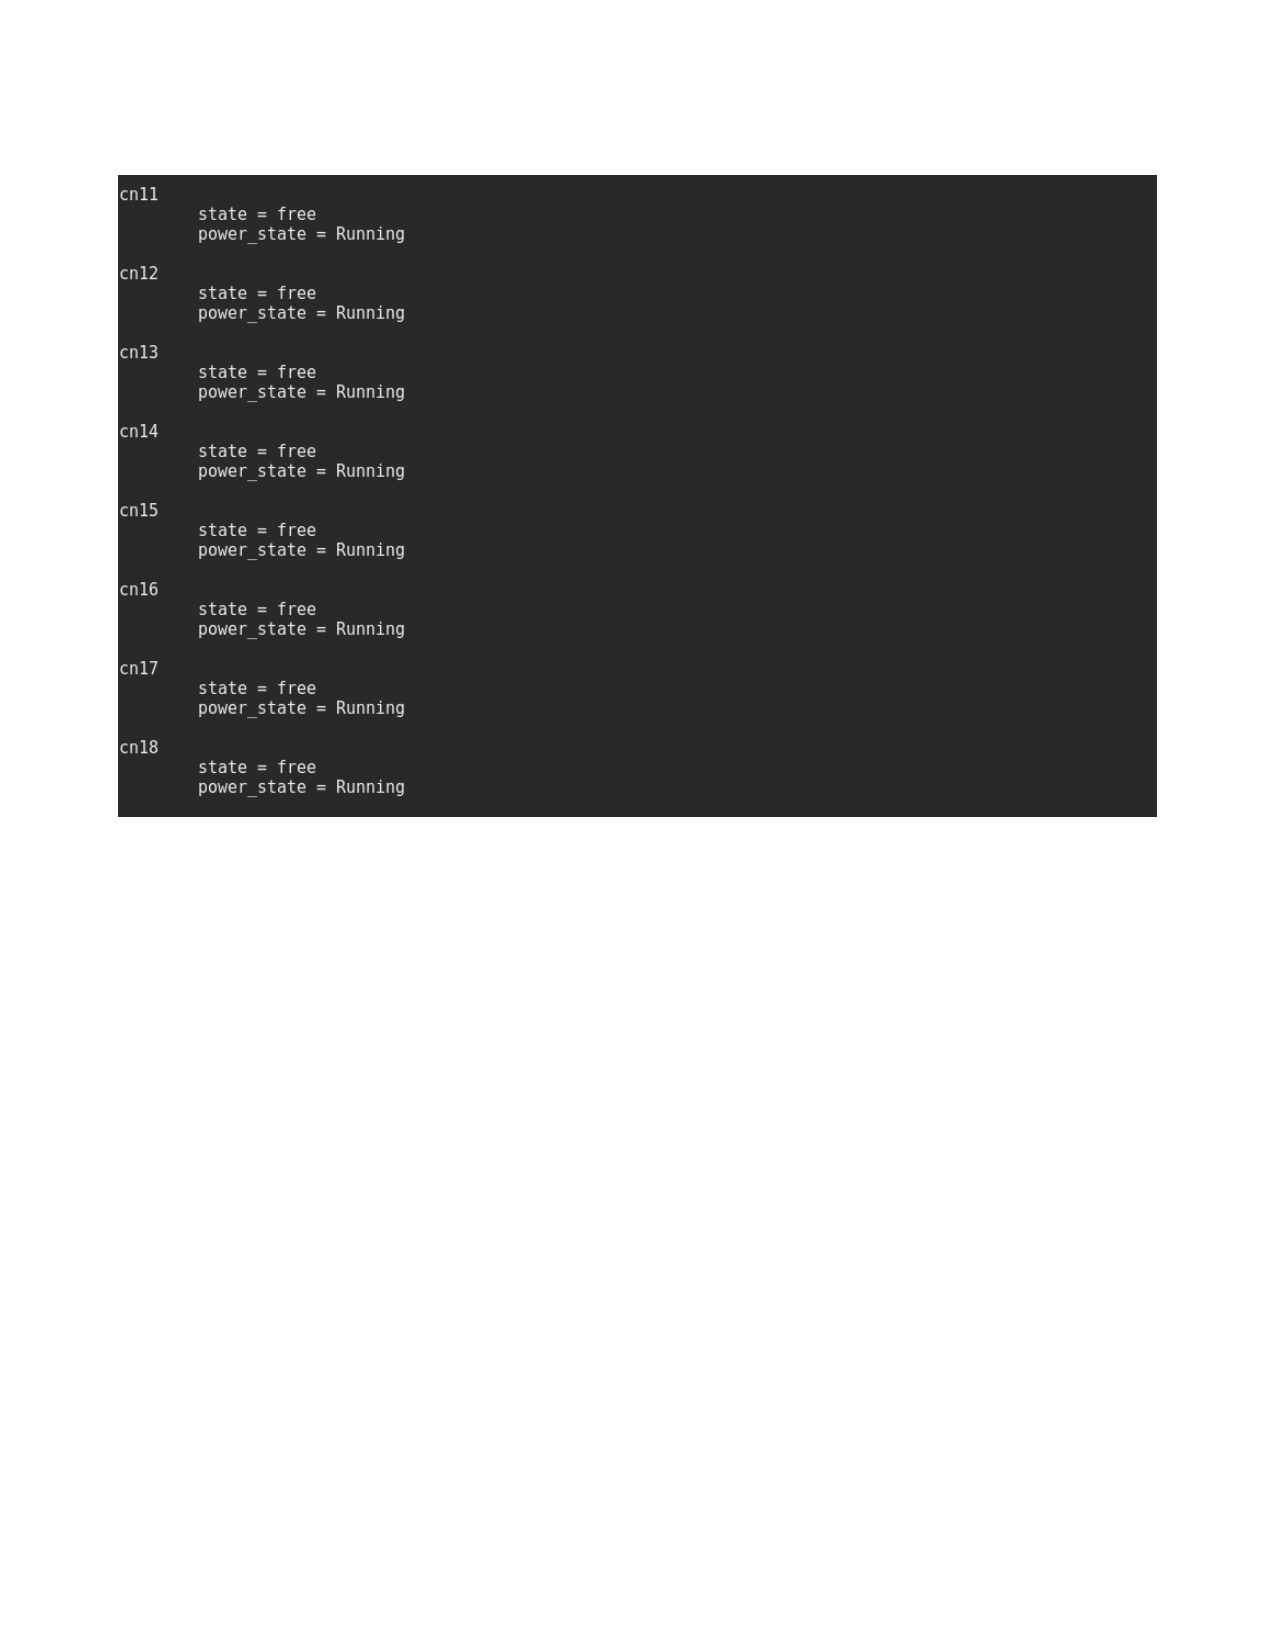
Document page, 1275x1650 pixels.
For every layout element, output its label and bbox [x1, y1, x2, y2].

picture [118, 175, 1157, 817]
